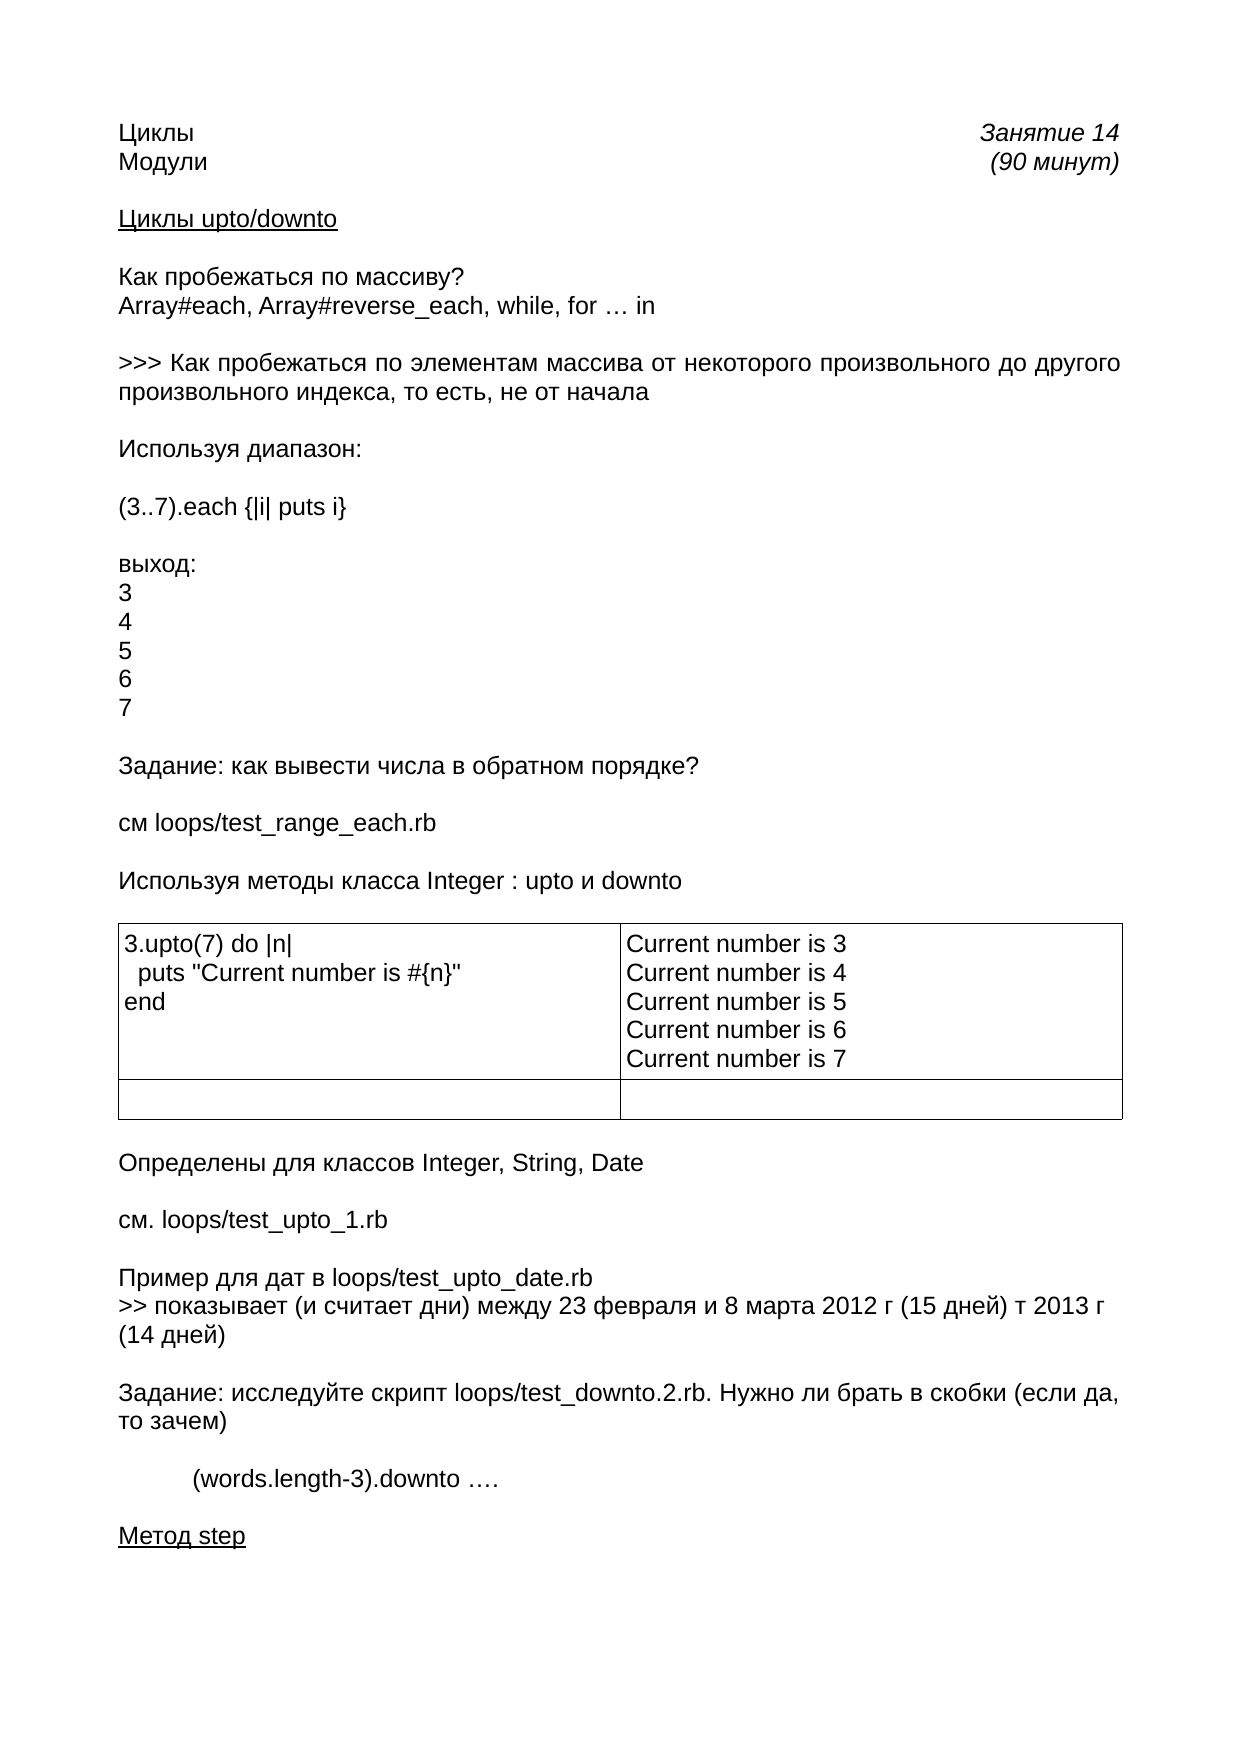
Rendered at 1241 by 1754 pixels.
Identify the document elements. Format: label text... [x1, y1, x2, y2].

text см. loops/test_upto_1.rb [118, 1205, 1122, 1234]
table_header 3.upto(7) do |n| puts "Current number is #{n}" end [119, 924, 620, 1078]
text Как пробежаться по масcиву? [118, 262, 1122, 291]
table_cell [621, 1080, 1122, 1119]
text 4 [118, 607, 1122, 636]
text 7 [118, 693, 1122, 722]
text Используя диапазон: [118, 434, 1122, 463]
text Определены для классов Integer, String, Date [118, 1148, 1122, 1176]
table_header Current number is 3 Current number is 4 Current number is 5 Current number is 6 Current number is 7 [621, 924, 1122, 1078]
text Пример для дат в loops/test_upto_date.rb [118, 1263, 1122, 1291]
text выход: [118, 549, 1122, 578]
text Метод step [118, 1521, 1122, 1550]
text 5 [118, 636, 1122, 664]
text Array#each, Array#reverse_each, while, for … in [118, 291, 1122, 319]
table_header Занятие 14 (90 минут) [620, 118, 1122, 176]
table_cell [119, 1080, 620, 1119]
text Задание: исследуйте скрипт loops/test_downto.2.rb. Нужно ли брать в скобки (если да, то зачем) [118, 1378, 1122, 1435]
text (3..7).each {|i| puts i} [118, 492, 1122, 521]
text 3 [118, 578, 1122, 607]
text см loops/test_range_each.rb [118, 808, 1122, 837]
text Циклы upto/downto [118, 204, 1122, 233]
table_header Циклы Модули [118, 118, 620, 176]
text >> показывает (и считает дни) между 23 февраля и 8 марта 2012 г (15 дней) т 2013 г (14 дней) [118, 1291, 1122, 1349]
text 6 [118, 664, 1122, 693]
text Задание: как вывести числа в обратном порядке? [118, 751, 1122, 779]
text (words.length-3).downto …. [118, 1464, 1122, 1493]
text >>> Как пробежаться по элементам массива от некоторого произвольного до другого произвольного индекса, то есть, не от начала [118, 348, 1122, 406]
text Используя методы класса Integer : upto и downto [118, 866, 1122, 894]
